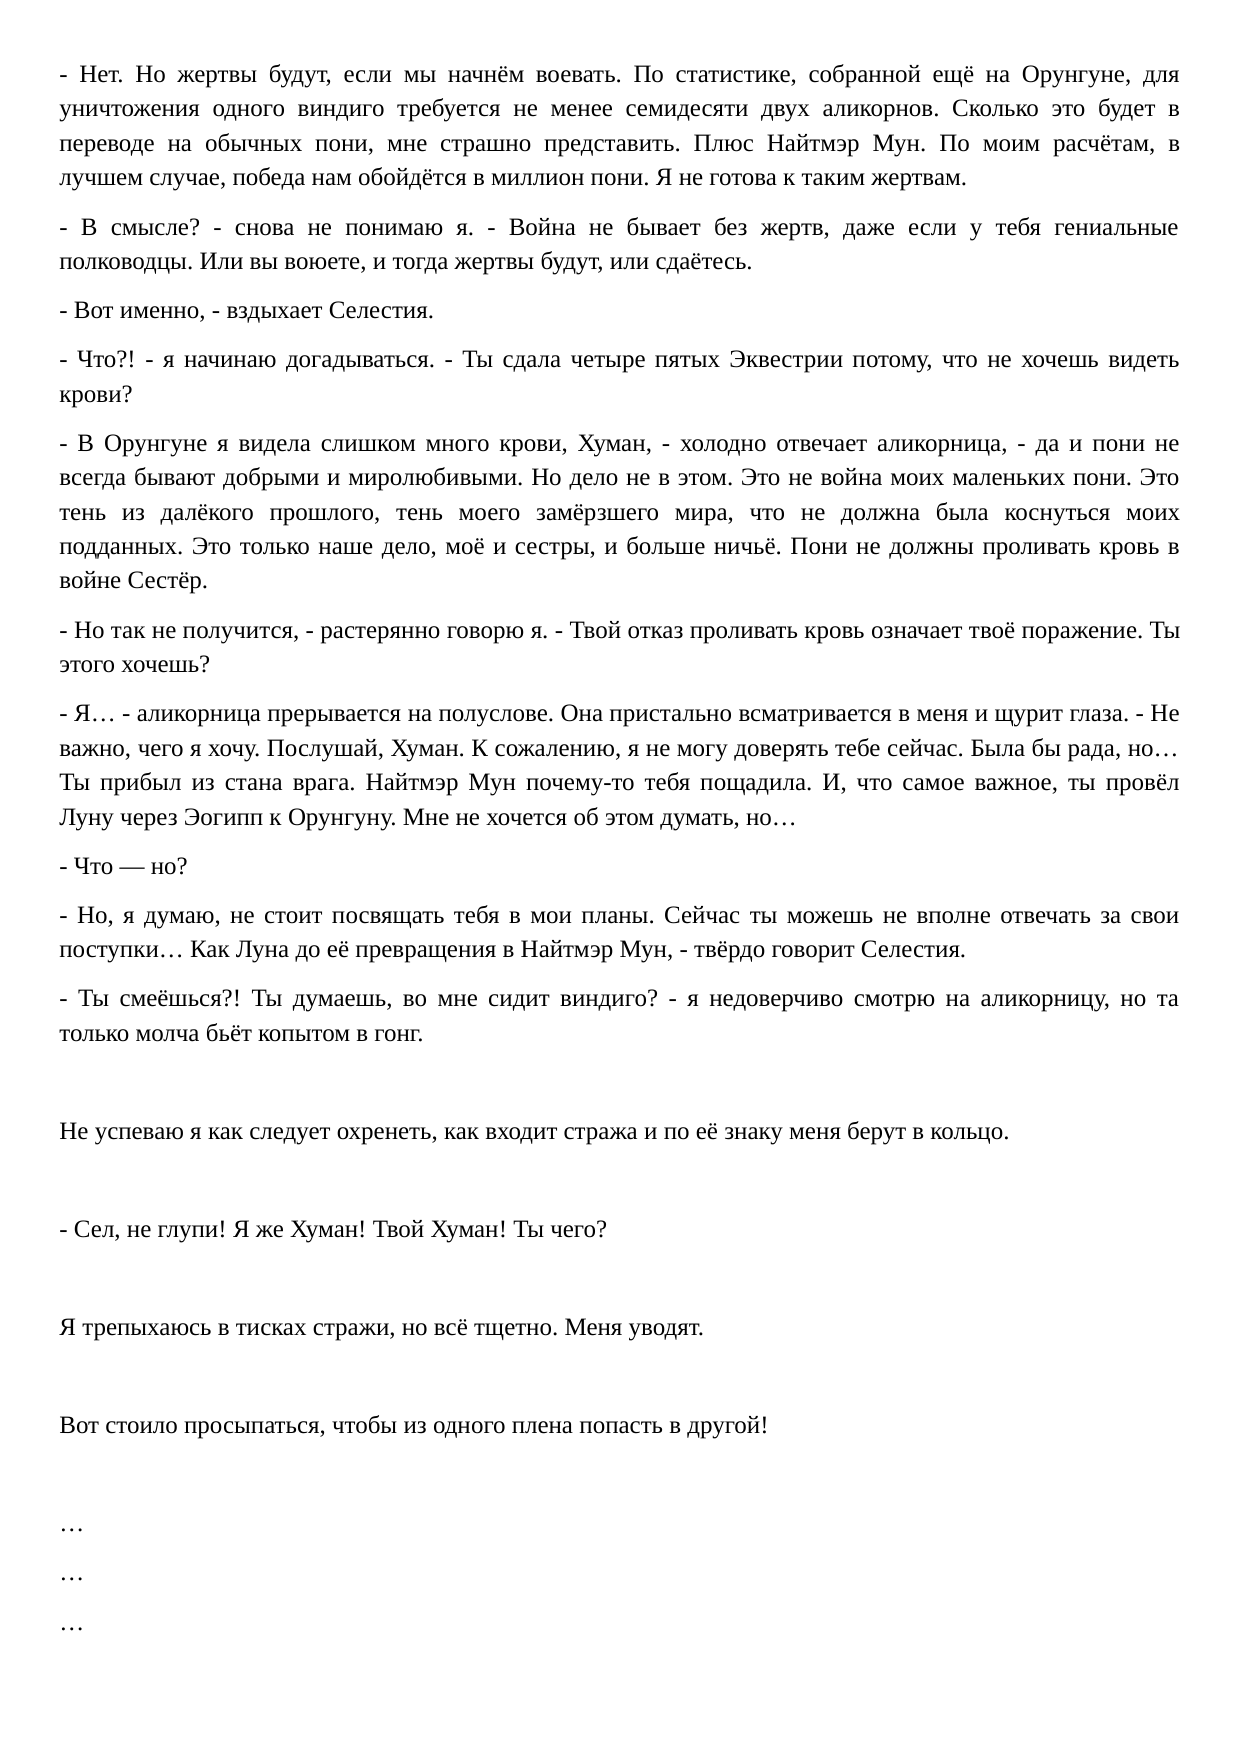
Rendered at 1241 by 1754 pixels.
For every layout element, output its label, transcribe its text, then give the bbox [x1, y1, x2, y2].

text - Сел, не глупи! Я же Хуман! Твой Хуман! Ты чего? [59, 1214, 1181, 1243]
text - Что?! - я начинаю догадываться. - Ты сдала четыре пятых Эквестрии потому, что не хочешь видеть крови? [59, 344, 1181, 407]
text - Но так не получится, - растерянно говорю я. - Твой отказ проливать кровь означает твоё поражение. Ты этого хочешь? [59, 615, 1181, 678]
text - Нет. Но жертвы будут, если мы начнём воевать. По статистике, собранной ещё на Орунгуне, для уничтожения одного виндиго требуется не менее семидесяти двух аликорнов. Сколько это будет в переводе на обычных пони, мне страшно представить. Плюс Найтмэр Мун. По моим расчётам, в лучшем случае, победа нам обойдётся в миллион пони. Я не готова к таким жертвам. [59, 59, 1181, 191]
text Вот стоило просыпаться, чтобы из одного плена попасть в другой! [59, 1410, 1181, 1439]
text - Вот именно, - вздыхает Селестия. [59, 295, 1181, 324]
text - Но, я думаю, не стоит посвящать тебя в мои планы. Сейчас ты можешь не вполне отвечать за свои поступки… Как Луна до её превращения в Найтмэр Мун, - твёрдо говорит Селестия. [59, 900, 1181, 963]
text - Что — но? [59, 851, 1181, 879]
text … [59, 1508, 1181, 1537]
text Я трепыхаюсь в тисках стражи, но всё тщетно. Меня уводят. [59, 1312, 1181, 1341]
text - В Орунгуне я видела слишком много крови, Хуман, - холодно отвечает аликорница, - да и пони не всегда бывают добрыми и миролюбивыми. Но дело не в этом. Это не война моих маленьких пони. Это тень из далёкого прошлого, тень моего замёрзшего мира, что не должна была коснуться моих подданных. Это только наше дело, моё и сестры, и больше ничьё. Пони не должны проливать кровь в войне Сестёр. [59, 428, 1181, 594]
text - Ты смеёшься?! Ты думаешь, во мне сидит виндиго? - я недоверчиво смотрю на аликорницу, но та только молча бьёт копытом в гонг. [59, 983, 1181, 1047]
text Не успеваю я как следует охренеть, как входит стража и по её знаку меня берут в кольцо. [59, 1116, 1181, 1145]
text … [59, 1607, 1181, 1635]
text - В смысле? - снова не понимаю я. - Война не бывает без жертв, даже если у тебя гениальные полководцы. Или вы воюете, и тогда жертвы будут, или сдаётесь. [59, 212, 1181, 275]
text - Я… - аликорница прерывается на полуслове. Она пристально всматривается в меня и щурит глаза. - Не важно, чего я хочу. Послушай, Хуман. К сожалению, я не могу доверять тебе сейчас. Была бы рада, но… Ты прибыл из стана врага. Найтмэр Мун почему-то тебя пощадила. И, что самое важное, ты провёл Луну через Эогипп к Орунгуну. Мне не хочется об этом думать, но… [59, 698, 1181, 830]
text … [59, 1557, 1181, 1586]
